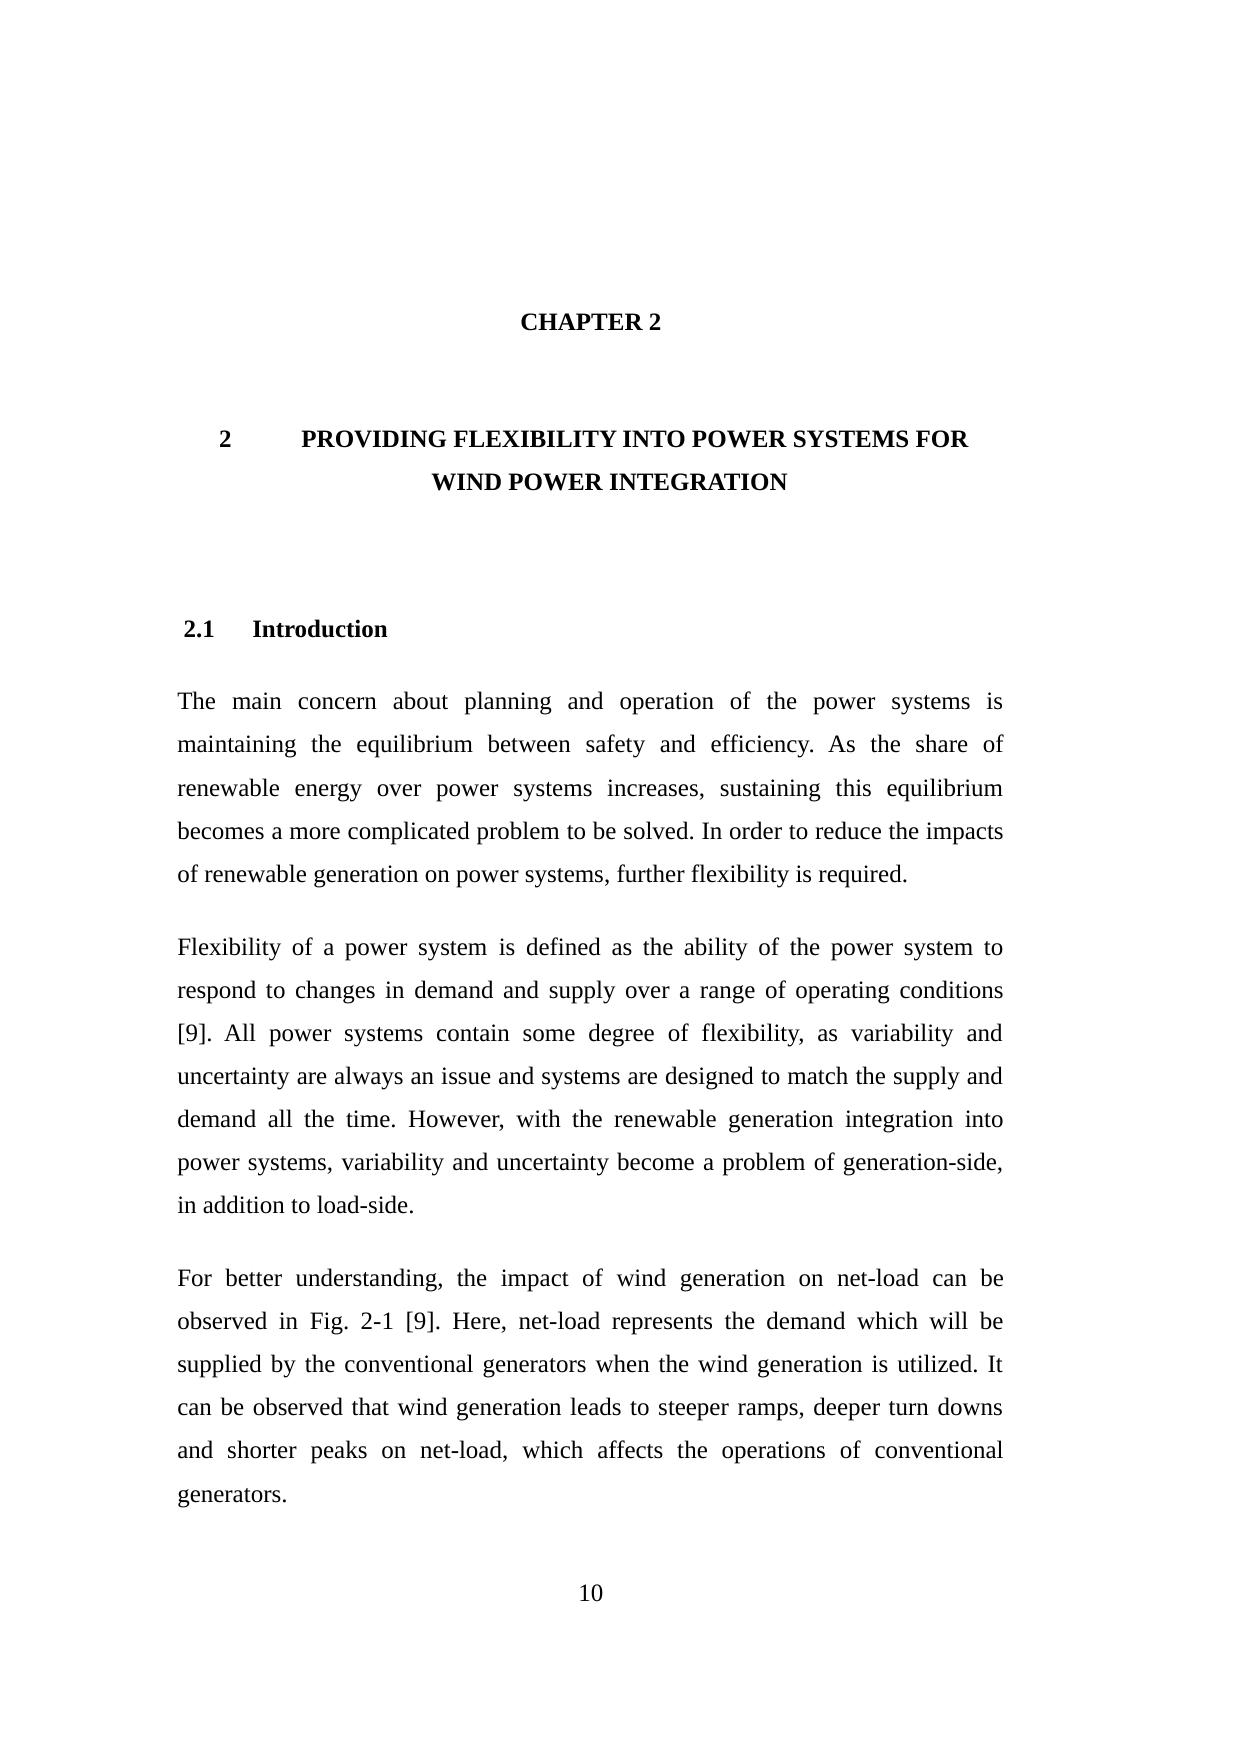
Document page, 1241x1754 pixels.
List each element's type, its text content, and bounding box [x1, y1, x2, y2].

subtitle Introduction [177, 614, 1004, 642]
text Flexibility of a power system is defined as the ability of the power system to respond to changes in demand and supply over a range of operating conditions [9]⁠. All power systems contain some degree of flexibility, as variability and uncertainty are always an issue and systems are designed to match the supply and demand all the time. However, with the renewable generation integration into power systems, variability and uncertainty become a problem of generation-side, in addition to load-side. [177, 932, 1004, 1219]
subtitle PROVIDING FLEXIBILITY INTO POWER SYSTEMS FOR WIND POWER INTEGRATION [177, 424, 1004, 496]
subtitle CHAPTER 2 [177, 307, 1004, 336]
text For better understanding, the impact of wind generation on net-load can be observed in Fig. 2-1 [9]⁠. Here, net-load represents the demand which will be supplied by the conventional generators when the wind generation is utilized. It can be observed that wind generation leads to steeper ramps, deeper turn downs and shorter peaks on net-load, which affects the operations of conventional generators. [177, 1263, 1004, 1507]
text The main concern about planning and operation of the power systems is maintaining the equilibrium between safety and efficiency. As the share of renewable energy over power systems increases, sustaining this equilibrium becomes a more complicated problem to be solved. In order to reduce the impacts of renewable generation on power systems, further flexibility is required. [177, 686, 1004, 888]
